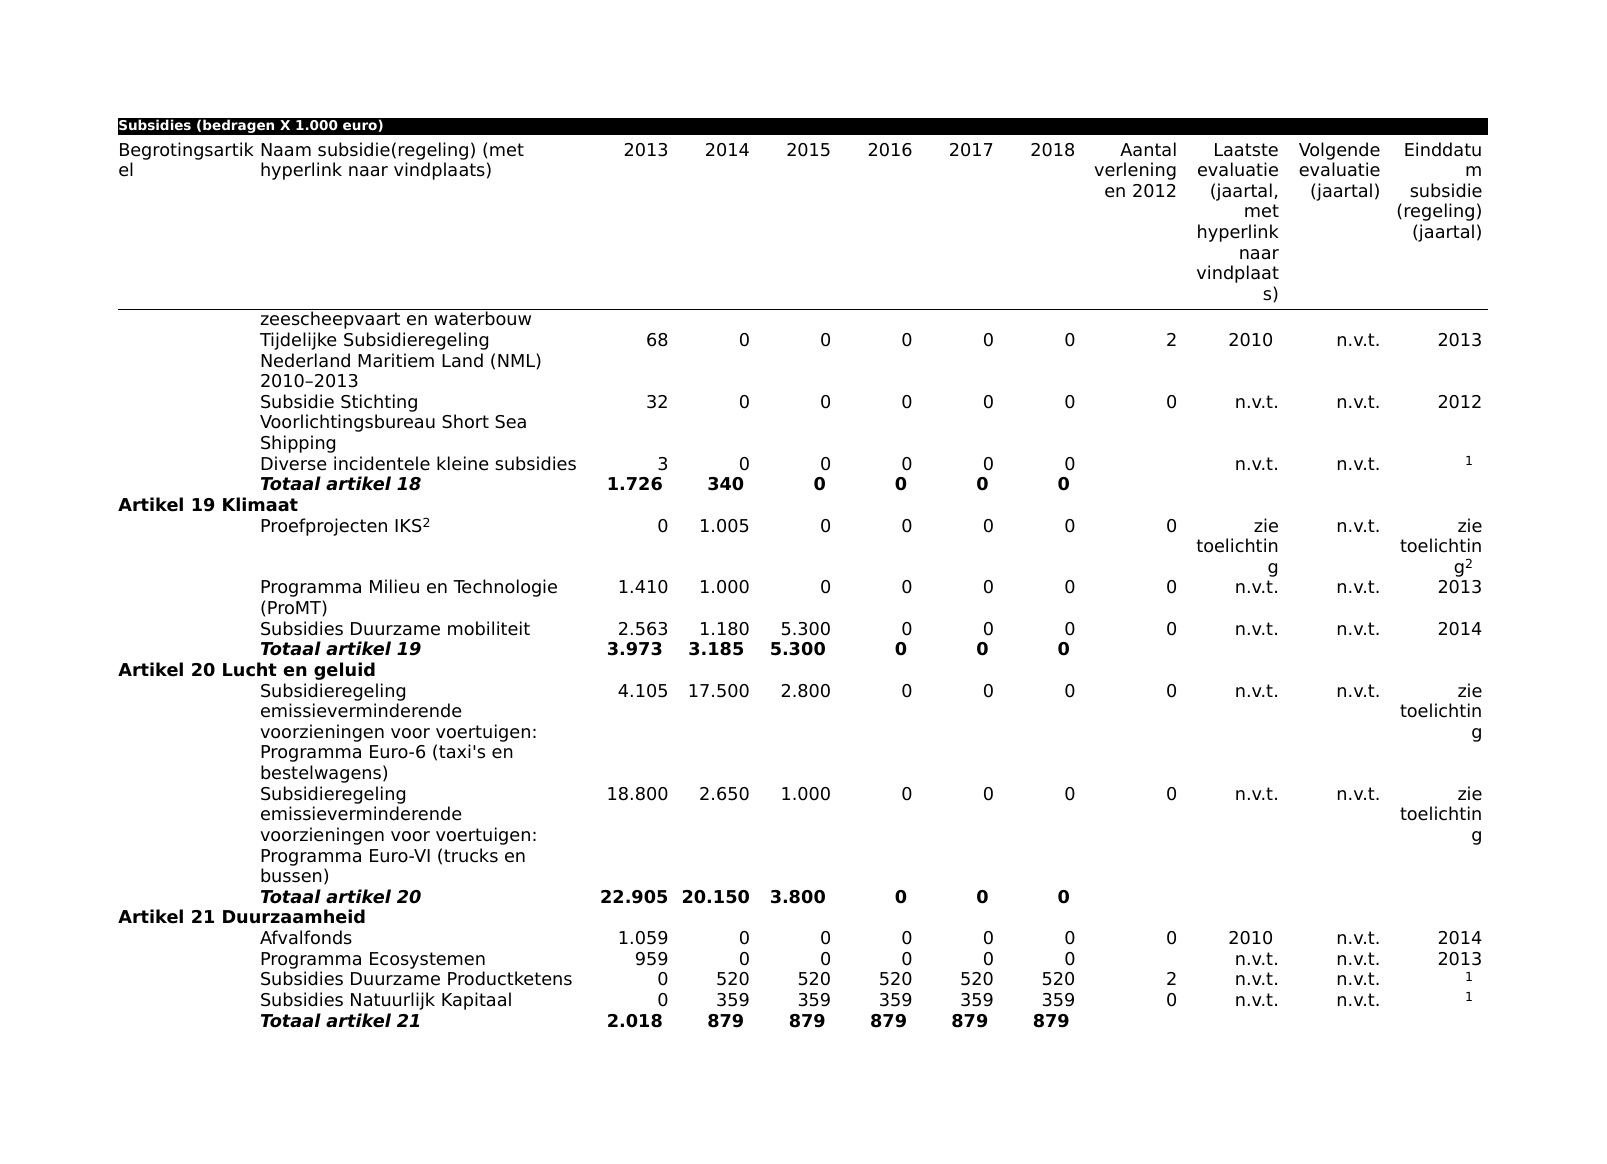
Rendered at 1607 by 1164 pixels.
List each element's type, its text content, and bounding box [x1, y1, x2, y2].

table_cell 0 [837, 949, 918, 969]
table_cell 3.973 [593, 639, 674, 660]
table_cell Artikel 21 Duurzaamheid [118, 908, 593, 928]
table_cell n.v.t. [1285, 949, 1386, 969]
table_cell [918, 495, 1000, 516]
table_cell Totaal artikel 20 [254, 887, 593, 907]
table_cell [1183, 908, 1284, 928]
table_cell 1.000 [674, 578, 756, 619]
table_cell [118, 516, 254, 577]
table_cell Totaal artikel 18 [254, 474, 593, 495]
table_cell [1285, 887, 1386, 907]
table_cell 0 [837, 578, 918, 619]
table_cell [1386, 1011, 1488, 1031]
table_cell 2013 [1386, 578, 1488, 619]
table_cell [118, 454, 254, 474]
table_cell Tijdelijke Subsidieregeling Nederland Maritiem Land (NML) 2010–2013 [254, 330, 593, 392]
table_cell [1183, 639, 1284, 660]
table_cell n.v.t. [1183, 454, 1284, 474]
table_cell 0 [837, 784, 918, 887]
table_cell [118, 949, 254, 969]
table_cell [1183, 495, 1284, 516]
table_cell 0 [674, 392, 756, 454]
table_cell Einddatum subsidie (regeling) (jaartal) [1386, 135, 1488, 309]
table_cell 0 [918, 681, 1000, 784]
table_cell 0 [1000, 330, 1081, 392]
table_cell 0 [1081, 578, 1183, 619]
table_cell n.v.t. [1285, 516, 1386, 577]
table_cell Afvalfonds [254, 928, 593, 949]
table_cell zie toelichting [1183, 516, 1284, 577]
table_cell 1 [1386, 969, 1488, 990]
table_cell [118, 969, 254, 990]
table_cell 0 [837, 392, 918, 454]
table_cell 520 [1000, 969, 1081, 990]
table_cell 3 [593, 454, 674, 474]
table_cell [118, 1011, 254, 1031]
table_cell Proefprojecten IKS2 [254, 516, 593, 577]
table_cell 0 [756, 454, 837, 474]
table_cell [1386, 887, 1488, 907]
table_cell [118, 330, 254, 392]
table_cell [1000, 660, 1081, 681]
table_cell [118, 887, 254, 907]
table_cell 1.059 [593, 928, 674, 949]
table_cell 2 [1081, 330, 1183, 392]
table_cell 0 [1081, 392, 1183, 454]
table_cell [1386, 660, 1488, 681]
table_cell [1081, 1011, 1183, 1031]
table_cell Laatste evaluatie (jaartal, met hyperlink naar vindplaats) [1183, 135, 1284, 309]
table_cell 0 [918, 784, 1000, 887]
table_cell 0 [918, 619, 1000, 639]
table_cell 2018 [1000, 135, 1081, 309]
table_cell [1386, 639, 1488, 660]
table_cell n.v.t. [1285, 578, 1386, 619]
table_cell 0 [1000, 474, 1081, 495]
table_cell 0 [674, 928, 756, 949]
table_cell [756, 310, 837, 330]
table_cell [837, 660, 918, 681]
table_cell 0 [756, 516, 837, 577]
table_cell 0 [1081, 619, 1183, 639]
table_cell 0 [918, 392, 1000, 454]
table_cell 0 [756, 474, 837, 495]
table_cell 959 [593, 949, 674, 969]
table_cell 2.650 [674, 784, 756, 887]
table_cell 0 [756, 392, 837, 454]
table_cell 2014 [1386, 928, 1488, 949]
table_cell Artikel 19 Klimaat [118, 495, 593, 516]
table_cell n.v.t. [1285, 681, 1386, 784]
table_cell 0 [918, 474, 1000, 495]
table_cell [756, 495, 837, 516]
table_cell [118, 392, 254, 454]
table_cell [756, 660, 837, 681]
table_cell 0 [837, 454, 918, 474]
table_cell 0 [1000, 639, 1081, 660]
table_cell 1.180 [674, 619, 756, 639]
table_cell n.v.t. [1183, 578, 1284, 619]
table_cell [118, 990, 254, 1011]
table_cell zie toelichting [1386, 784, 1488, 887]
table_cell 0 [837, 887, 918, 907]
table_cell [674, 660, 756, 681]
table_cell 1.726 [593, 474, 674, 495]
table_cell [118, 474, 254, 495]
table_cell 879 [756, 1011, 837, 1031]
table_cell 1 [1386, 454, 1488, 474]
table_cell 2.018 [593, 1011, 674, 1031]
table_cell 0 [1000, 454, 1081, 474]
table_cell n.v.t. [1285, 990, 1386, 1011]
table_cell n.v.t. [1285, 784, 1386, 887]
table_cell Programma Milieu en Technologie (ProMT) [254, 578, 593, 619]
table_cell 520 [756, 969, 837, 990]
table_cell 0 [756, 330, 837, 392]
table_cell Diverse incidentele kleine subsidies [254, 454, 593, 474]
table_cell n.v.t. [1183, 392, 1284, 454]
table_cell 2013 [1386, 330, 1488, 392]
table_cell 0 [837, 928, 918, 949]
table_cell [918, 908, 1000, 928]
table_cell 5.300 [756, 619, 837, 639]
table_cell 1 [1386, 990, 1488, 1011]
table_cell 68 [593, 330, 674, 392]
table_cell 0 [837, 619, 918, 639]
table_cell [593, 908, 674, 928]
table_cell [1081, 495, 1183, 516]
table_cell 3.185 [674, 639, 756, 660]
table_cell 1.410 [593, 578, 674, 619]
table_cell [1081, 887, 1183, 907]
table_cell Totaal artikel 19 [254, 639, 593, 660]
table_cell 17.500 [674, 681, 756, 784]
table_cell [118, 784, 254, 887]
table_cell 0 [593, 969, 674, 990]
table_cell [1081, 660, 1183, 681]
table_cell [837, 310, 918, 330]
table_cell n.v.t. [1285, 928, 1386, 949]
table_cell n.v.t. [1183, 681, 1284, 784]
table_cell 340 [674, 474, 756, 495]
table_cell 0 [674, 949, 756, 969]
table_cell [674, 495, 756, 516]
table_cell [1183, 660, 1284, 681]
table_cell [674, 908, 756, 928]
table_cell [1183, 310, 1284, 330]
table_cell 0 [1000, 928, 1081, 949]
table_cell [1000, 495, 1081, 516]
table_header Subsidies (bedragen X 1.000 euro) [118, 118, 1488, 134]
table_cell Volgende evaluatie (jaartal) [1285, 135, 1386, 309]
table_cell 0 [674, 454, 756, 474]
table_cell 2013 [1386, 949, 1488, 969]
table_cell 879 [674, 1011, 756, 1031]
table_cell Naam subsidie(regeling) (met hyperlink naar vindplaats) [254, 135, 593, 309]
table_cell 0 [837, 639, 918, 660]
table_cell n.v.t. [1183, 949, 1284, 969]
table_cell [1285, 660, 1386, 681]
table_cell 4.105 [593, 681, 674, 784]
table_cell [756, 908, 837, 928]
table_cell 2010 [1183, 928, 1284, 949]
table_cell 0 [918, 887, 1000, 907]
table_cell Artikel 20 Lucht en geluid [118, 660, 593, 681]
table_cell zie toelichting [1386, 681, 1488, 784]
table_cell [593, 310, 674, 330]
table_cell 359 [1000, 990, 1081, 1011]
table_cell 0 [918, 330, 1000, 392]
table_cell Subsidieregeling emissieverminderende voorzieningen voor voertuigen: Programma Euro-6 (taxi's en bestelwagens) [254, 681, 593, 784]
table_cell 2014 [674, 135, 756, 309]
table_cell 0 [918, 639, 1000, 660]
table_cell 0 [756, 578, 837, 619]
table_cell n.v.t. [1183, 990, 1284, 1011]
table_cell [118, 639, 254, 660]
table_cell 2014 [1386, 619, 1488, 639]
table_cell n.v.t. [1285, 330, 1386, 392]
table_cell n.v.t. [1285, 619, 1386, 639]
table_cell 1.005 [674, 516, 756, 577]
table_cell 879 [918, 1011, 1000, 1031]
table_cell Totaal artikel 21 [254, 1011, 593, 1031]
table_cell 22.905 [593, 887, 674, 907]
table_cell [118, 681, 254, 784]
table_cell n.v.t. [1183, 784, 1284, 887]
table_cell [118, 928, 254, 949]
table_cell 2013 [593, 135, 674, 309]
table_cell 32 [593, 392, 674, 454]
table_cell [1386, 474, 1488, 495]
table_cell n.v.t. [1285, 969, 1386, 990]
table_cell [1183, 474, 1284, 495]
table_cell [1386, 908, 1488, 928]
table_cell zeescheepvaart en waterbouw [254, 310, 593, 330]
table_cell 0 [918, 928, 1000, 949]
table_cell [1081, 949, 1183, 969]
table_cell 0 [918, 949, 1000, 969]
table_cell 2012 [1386, 392, 1488, 454]
table_cell 0 [918, 578, 1000, 619]
table_cell 2015 [756, 135, 837, 309]
table_cell 0 [1000, 619, 1081, 639]
table_cell Programma Ecosystemen [254, 949, 593, 969]
table_cell 0 [593, 990, 674, 1011]
table_cell 2010 [1183, 330, 1284, 392]
table_cell 0 [837, 474, 918, 495]
table_cell 0 [837, 516, 918, 577]
table_cell [593, 660, 674, 681]
table_cell [674, 310, 756, 330]
table_cell 0 [1000, 681, 1081, 784]
table_cell 2.563 [593, 619, 674, 639]
table_cell 2017 [918, 135, 1000, 309]
table_cell [118, 310, 254, 330]
table_cell 520 [674, 969, 756, 990]
table_cell 20.150 [674, 887, 756, 907]
table_cell [1183, 1011, 1284, 1031]
table_cell 0 [837, 330, 918, 392]
table_cell 0 [674, 330, 756, 392]
table_cell n.v.t. [1285, 392, 1386, 454]
table_cell [1000, 310, 1081, 330]
table_cell [918, 310, 1000, 330]
table_cell n.v.t. [1183, 619, 1284, 639]
table_cell 2 [1081, 969, 1183, 990]
table_cell [1285, 1011, 1386, 1031]
table_cell 0 [756, 949, 837, 969]
table_cell 0 [1000, 392, 1081, 454]
table_cell n.v.t. [1285, 454, 1386, 474]
table_cell Subsidieregeling emissieverminderende voorzieningen voor voertuigen: Programma Euro-VI (trucks en bussen) [254, 784, 593, 887]
table_cell [118, 578, 254, 619]
table_cell 0 [1081, 784, 1183, 887]
table_cell 0 [1000, 887, 1081, 907]
table_cell 359 [837, 990, 918, 1011]
table_cell 879 [1000, 1011, 1081, 1031]
table_cell [1183, 887, 1284, 907]
table_cell 0 [1081, 928, 1183, 949]
table_cell 0 [918, 516, 1000, 577]
table_cell 5.300 [756, 639, 837, 660]
table_cell zie toelichting2 [1386, 516, 1488, 577]
table_cell 2016 [837, 135, 918, 309]
table_cell [1386, 495, 1488, 516]
table_cell 359 [674, 990, 756, 1011]
table_cell 0 [1000, 578, 1081, 619]
table_cell [1285, 310, 1386, 330]
table_cell [1081, 454, 1183, 474]
table_cell 0 [1000, 784, 1081, 887]
table_cell 520 [837, 969, 918, 990]
table_cell Aantal verleningen 2012 [1081, 135, 1183, 309]
table_cell 0 [593, 516, 674, 577]
table_cell 359 [918, 990, 1000, 1011]
table_cell 0 [918, 454, 1000, 474]
table_cell 359 [756, 990, 837, 1011]
table_cell 3.800 [756, 887, 837, 907]
table_cell Subsidies Duurzame Productketens [254, 969, 593, 990]
table_cell 879 [837, 1011, 918, 1031]
table_cell [1285, 474, 1386, 495]
table_cell [118, 619, 254, 639]
table_cell 0 [1000, 949, 1081, 969]
table_cell 0 [756, 928, 837, 949]
table_cell 0 [1081, 990, 1183, 1011]
table_cell [1285, 639, 1386, 660]
table_cell 520 [918, 969, 1000, 990]
table_cell 0 [1081, 516, 1183, 577]
table_cell [1000, 908, 1081, 928]
table_cell Subsidies Duurzame mobiliteit [254, 619, 593, 639]
table_cell 0 [837, 681, 918, 784]
table_cell Begrotingsartikel [118, 135, 254, 309]
table_cell Subsidie Stichting Voorlichtingsbureau Short Sea Shipping [254, 392, 593, 454]
table_cell n.v.t. [1183, 969, 1284, 990]
table_cell [1285, 908, 1386, 928]
table_cell [1386, 310, 1488, 330]
table_cell [1081, 474, 1183, 495]
table_cell 0 [1000, 516, 1081, 577]
table_cell [593, 495, 674, 516]
table_cell Subsidies Natuurlijk Kapitaal [254, 990, 593, 1011]
table_cell [1081, 639, 1183, 660]
table_cell [837, 908, 918, 928]
table_cell [1081, 908, 1183, 928]
table_cell [837, 495, 918, 516]
table_cell 18.800 [593, 784, 674, 887]
table_cell 1.000 [756, 784, 837, 887]
table_cell 2.800 [756, 681, 837, 784]
table_cell 0 [1081, 681, 1183, 784]
table_cell [918, 660, 1000, 681]
table_cell [1285, 495, 1386, 516]
table_cell [1081, 310, 1183, 330]
